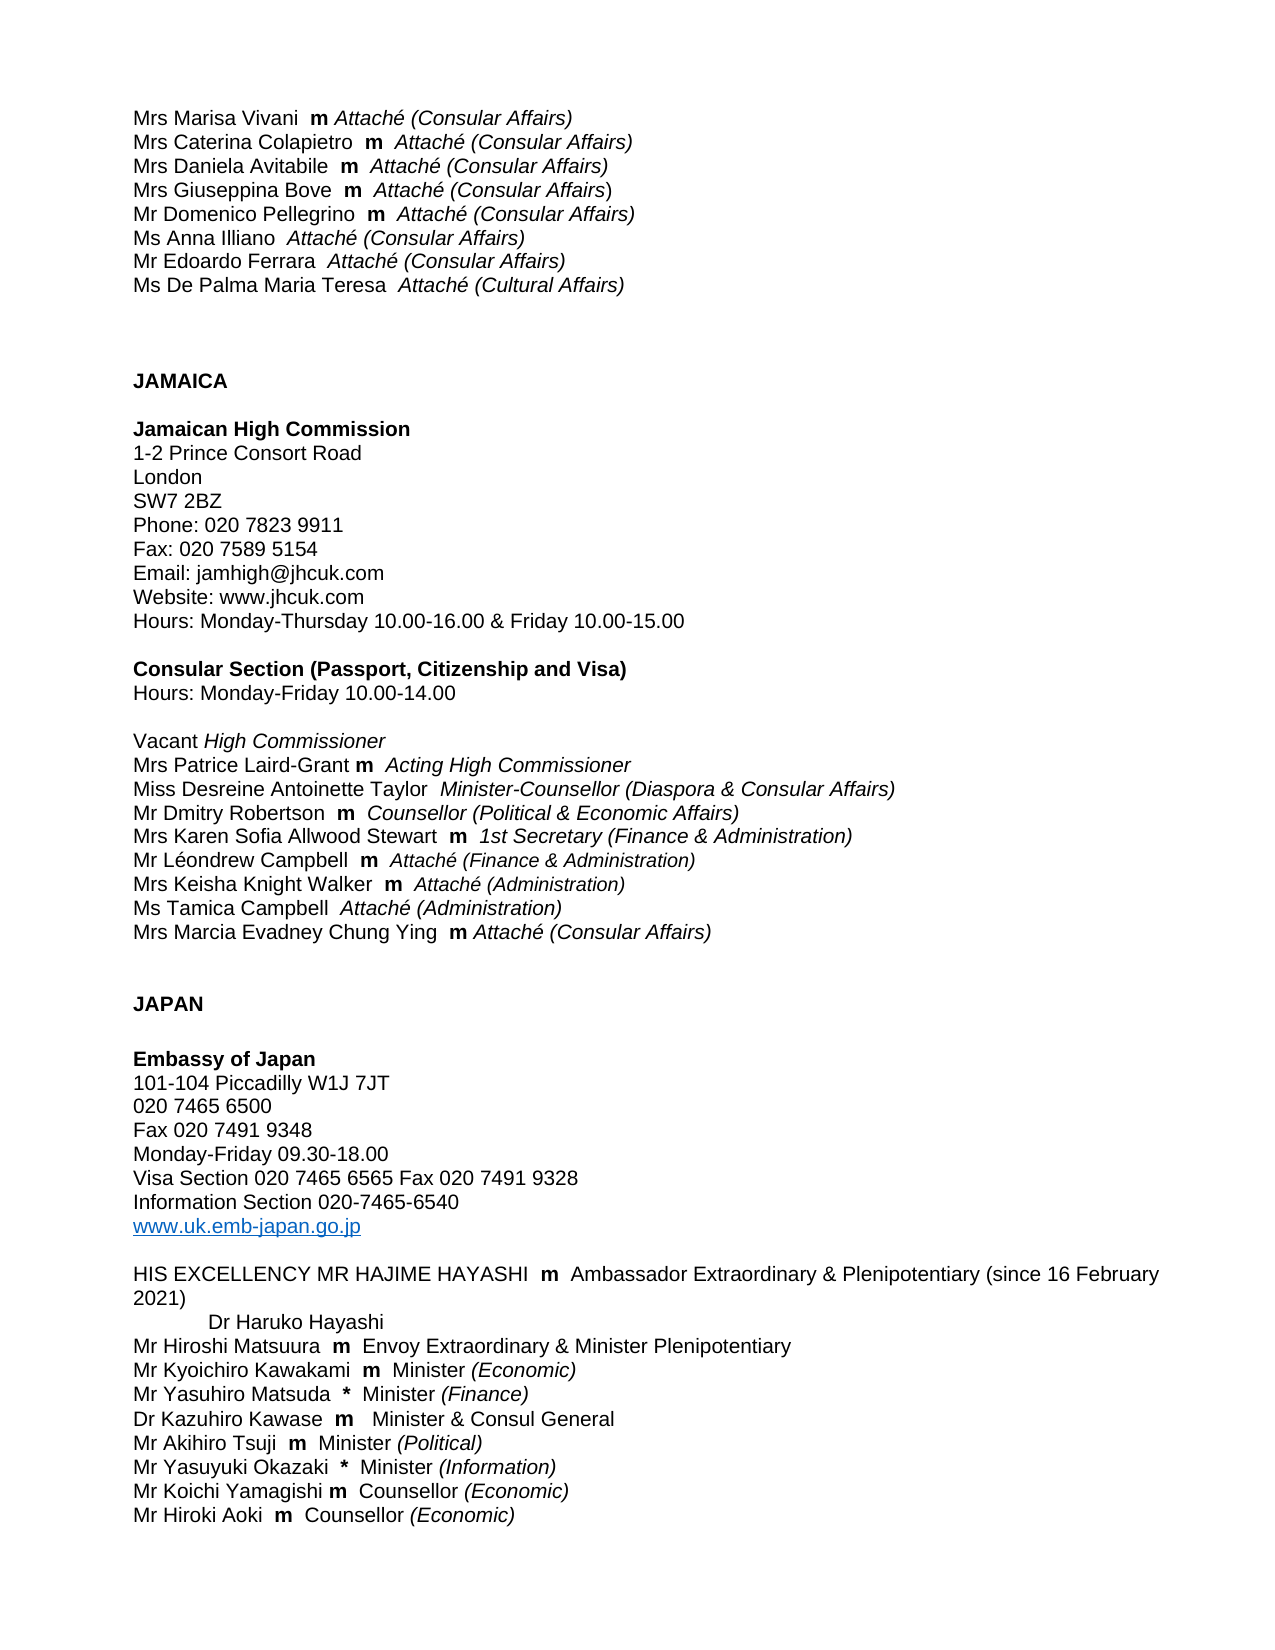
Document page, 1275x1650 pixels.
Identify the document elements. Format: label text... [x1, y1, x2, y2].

text Jamaican High Commission [133, 417, 1181, 441]
text Miss Desreine Antoinette Taylor Minister-Counsellor (Diaspora & Consular Affairs) [133, 776, 1181, 800]
text Mr Hiroki Aoki m Counsellor (Economic) [133, 1503, 1181, 1527]
text Information Section 020-7465-6540 [133, 1190, 1181, 1214]
text Mrs Keisha Knight Walker m Attaché (Administration) [133, 872, 1181, 896]
text Vacant High Commissioner [133, 728, 1181, 752]
text Fax: 020 7589 5154 [133, 537, 1181, 561]
text Email: jamhigh@jhcuk.com [133, 561, 1181, 585]
text Mrs Marisa Vivani m Attaché (Consular Affairs) [133, 106, 1181, 129]
text Monday-Friday 09.30-18.00 [133, 1142, 1181, 1166]
text Fax 020 7491 9348 [133, 1118, 1181, 1142]
text Mr Léondrew Campbell m Attaché (Finance & Administration) [133, 848, 1181, 872]
text Mrs Giuseppina Bove m Attaché (Consular Affairs) [133, 177, 1181, 201]
text www.uk.emb-japan.go.jp [133, 1214, 1181, 1238]
text Mr Hiroshi Matsuura m Envoy Extraordinary & Minister Plenipotentiary [133, 1334, 1181, 1358]
text Mr Domenico Pellegrino m Attaché (Consular Affairs) [133, 201, 1181, 225]
text Mrs Daniela Avitabile m Attaché (Consular Affairs) [133, 153, 1181, 177]
text Visa Section 020 7465 6565 Fax 020 7491 9328 [133, 1166, 1181, 1190]
text Ms De Palma Maria Teresa Attaché (Cultural Affairs) [133, 273, 1181, 297]
text Mrs Patrice Laird-Grant m Acting High Commissioner [133, 752, 1181, 776]
text Mr Edoardo Ferrara Attaché (Consular Affairs) [133, 249, 1181, 273]
text Hours: Monday-Friday 10.00-14.00 [133, 681, 1181, 704]
text Mrs Karen Sofia Allwood Stewart m 1st Secretary (Finance & Administration) [133, 824, 1181, 848]
text Mr Dmitry Robertson m Counsellor (Political & Economic Affairs) [133, 800, 1181, 824]
text Hours: Monday-Thursday 10.00-16.00 & Friday 10.00-15.00 [133, 609, 1181, 633]
text Mr Akihiro Tsuji m Minister (Political) [133, 1431, 1181, 1455]
text Ms Tamica Campbell Attaché (Administration) [133, 896, 1181, 920]
text 020 7465 6500 [133, 1094, 1181, 1118]
text JAPAN [133, 992, 1181, 1016]
text 1-2 Prince Consort Road [133, 441, 1181, 465]
text JAMAICA [133, 369, 1181, 393]
text Mr Yasuyuki Okazaki * Minister (Information) [133, 1455, 1181, 1479]
text Mr Kyoichiro Kawakami m Minister (Economic) [133, 1358, 1181, 1382]
text Mrs Marcia Evadney Chung Ying m Attaché (Consular Affairs) [133, 920, 1181, 944]
subtitle Consular Section (Passport, Citizenship and Visa) [133, 657, 1181, 681]
text Mr Koichi Yamagishi m Counsellor (Economic) [133, 1479, 1181, 1503]
text HIS EXCELLENCY MR HAJIME HAYASHI m Ambassador Extraordinary & Plenipotentiary (since 16 February 2021) [133, 1262, 1181, 1310]
text Website: www.jhcuk.com [133, 585, 1181, 609]
text Mrs Caterina Colapietro m Attaché (Consular Affairs) [133, 129, 1181, 153]
text Ms Anna Illiano Attaché (Consular Affairs) [133, 225, 1181, 249]
text 101-104 Piccadilly W1J 7JT [133, 1070, 1181, 1094]
text London [133, 465, 1181, 489]
text Dr Haruko Hayashi [133, 1310, 1181, 1334]
text Embassy of Japan [133, 1046, 1181, 1070]
text Mr Yasuhiro Matsuda * Minister (Finance) [133, 1382, 1181, 1406]
text Phone: 020 7823 9911 [133, 513, 1181, 537]
text SW7 2BZ [133, 489, 1181, 513]
text Dr Kazuhiro Kawase m Minister & Consul General [133, 1406, 1181, 1431]
